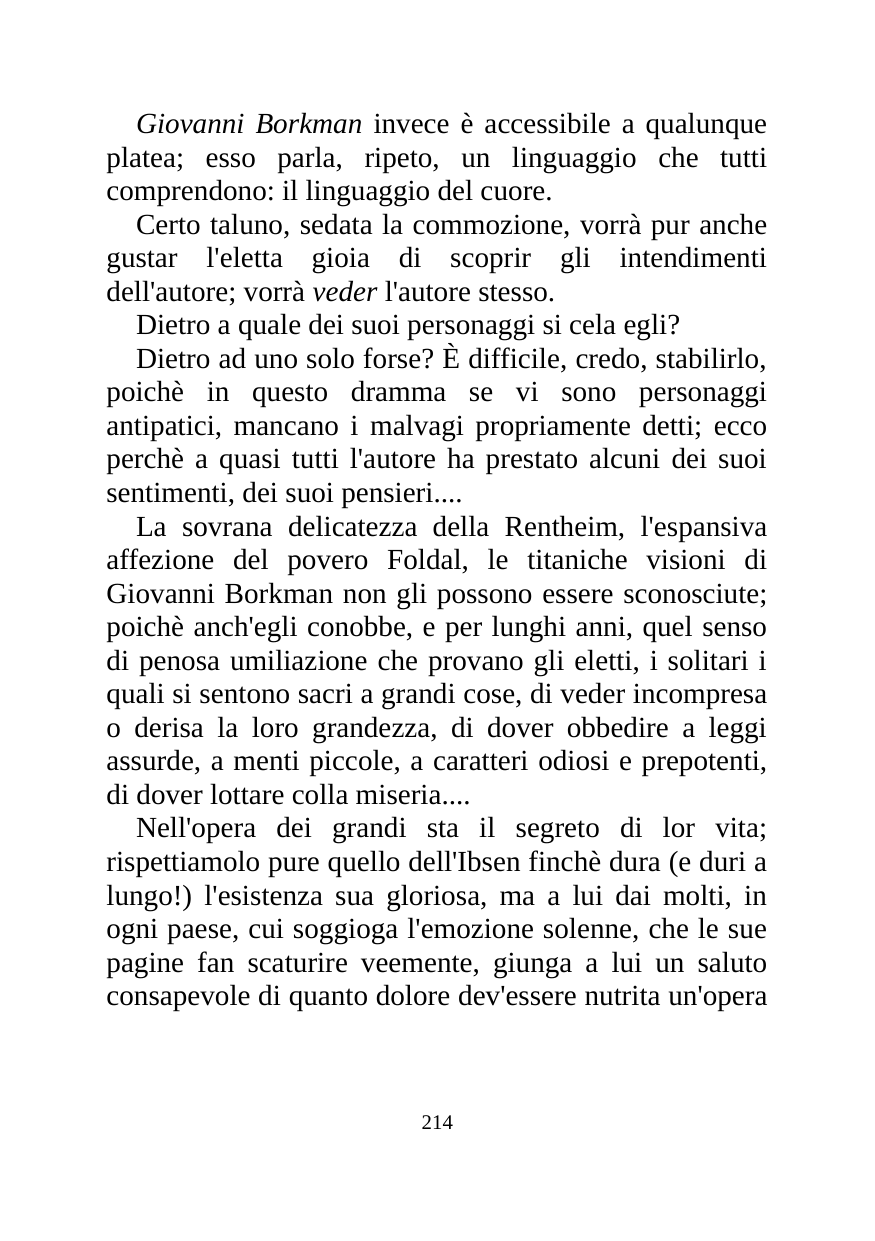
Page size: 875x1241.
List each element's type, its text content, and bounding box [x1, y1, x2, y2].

text Dietro ad uno solo forse? È difficile, credo, stabilirlo, poichè in questo dramma se vi sono personaggi antipatici, mancano i malvagi propriamente detti; ecco perchè a quasi tutti l'autore ha prestato alcuni dei suoi sentimenti, dei suoi pensieri.... [106, 341, 768, 509]
text Dietro a quale dei suoi personaggi si cela egli? [106, 307, 768, 341]
text Giovanni Borkman invece è accessibile a qualunque platea; esso parla, ripeto, un linguaggio che tutti comprendono: il linguaggio del cuore. [106, 106, 768, 207]
text La sovrana delicatezza della Rentheim, l'espansiva affezione del povero Foldal, le titaniche visioni di Giovanni Borkman non gli possono essere sconosciute; poichè anch'egli conobbe, e per lunghi anni, quel senso di penosa umiliazione che provano gli eletti, i solitari i quali si sentono sacri a grandi cose, di veder incompresa o derisa la loro grandezza, di dover obbedire a leggi assurde, a menti piccole, a caratteri odiosi e prepotenti, di dover lottare colla miseria.... [106, 509, 768, 811]
text Nell'opera dei grandi sta il segreto di lor vita; rispettiamolo pure quello dell'Ibsen finchè dura (e duri a lungo!) l'esistenza sua gloriosa, ma a lui dai molti, in ogni paese, cui soggioga l'emozione solenne, che le sue pagine fan scaturire veemente, giunga a lui un saluto consapevole di quanto dolore dev'essere nutrita un'opera [106, 811, 768, 1012]
text Certo taluno, sedata la commozione, vorrà pur anche gustar l'eletta gioia di scoprir gli intendimenti dell'autore; vorrà veder l'autore stesso. [106, 207, 768, 307]
